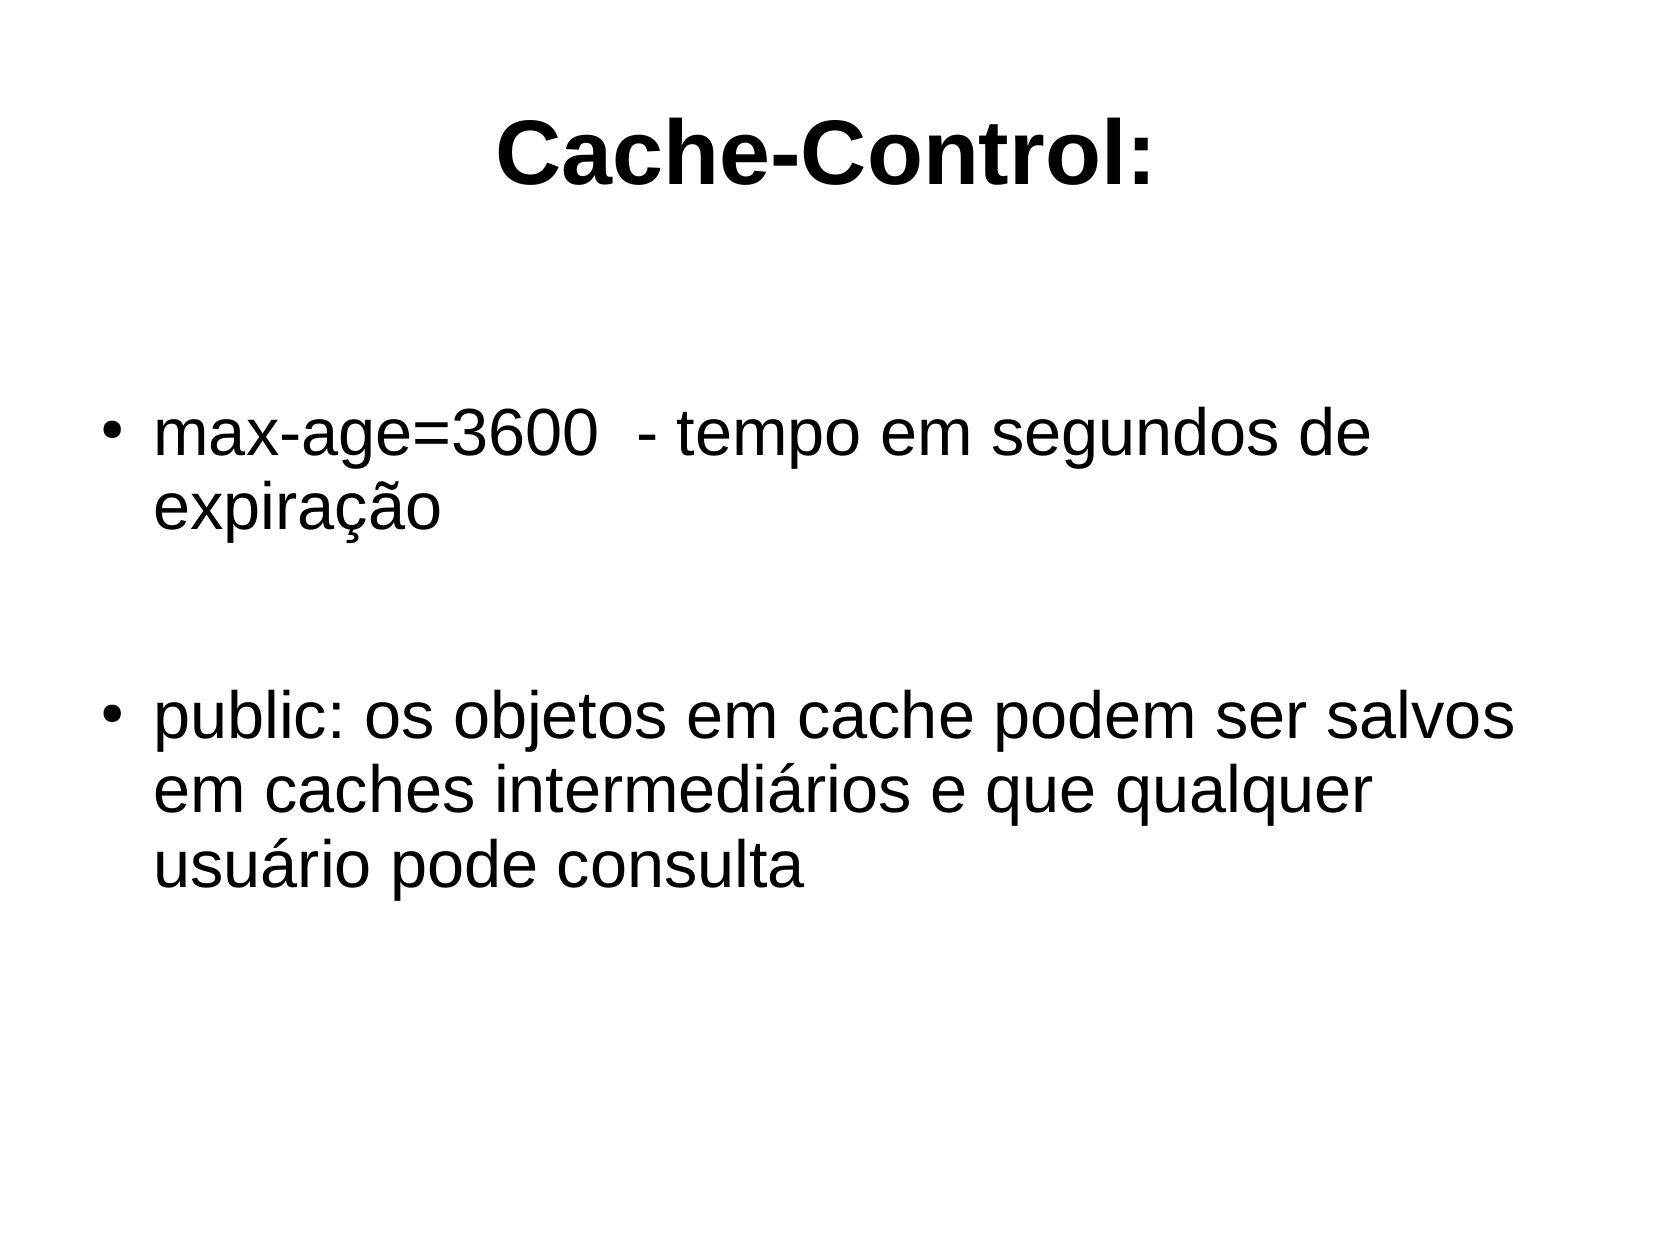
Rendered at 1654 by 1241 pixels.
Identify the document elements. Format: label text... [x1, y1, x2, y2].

list max-age=3600 - tempo em segundos de expiração public: os objetos em cache podem ser salvos em caches intermediários e que qualquer usuário pode consulta [82, 290, 1538, 1123]
title Cache-Control: [82, 49, 1571, 257]
